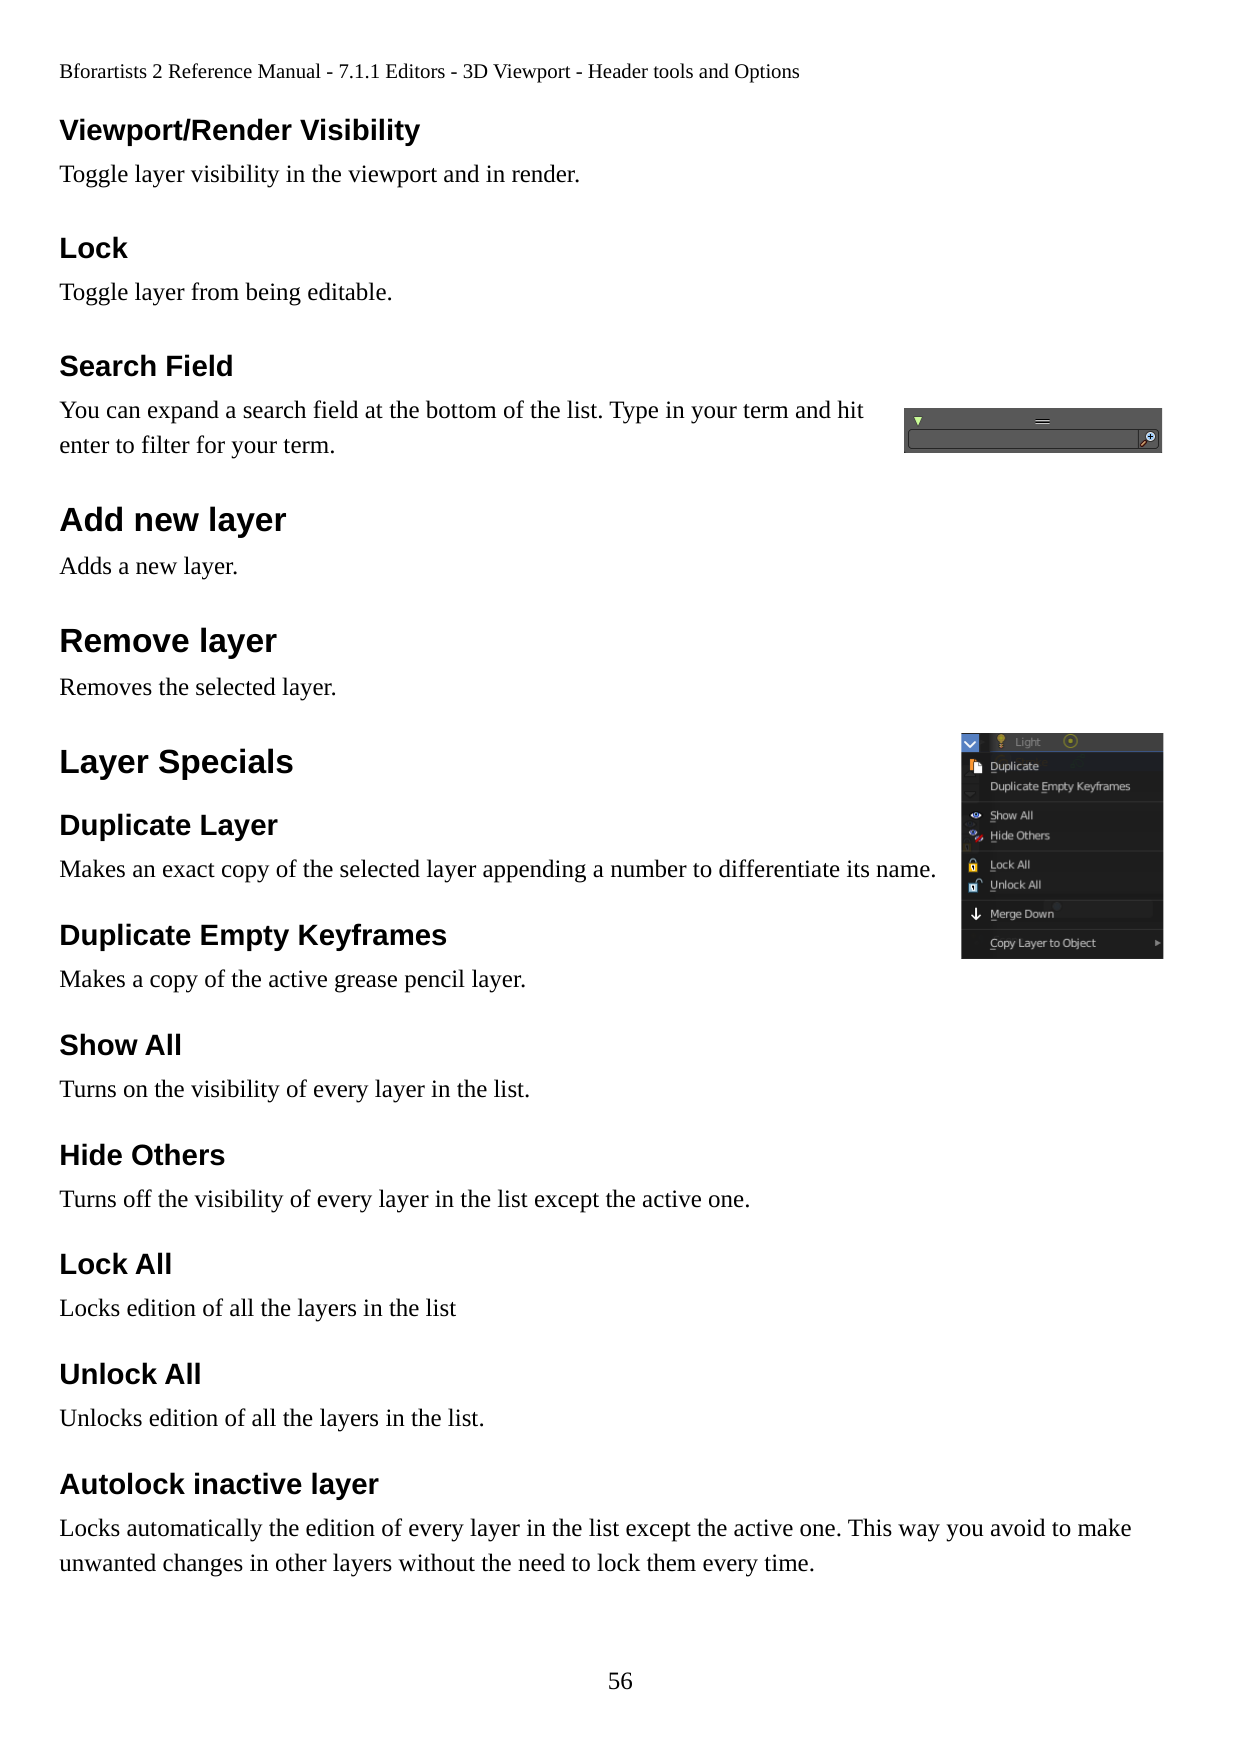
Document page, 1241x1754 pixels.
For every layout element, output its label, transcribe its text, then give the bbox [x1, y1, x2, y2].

text Adds a new layer. [59, 551, 1181, 580]
text You can expand a search field at the bottom of the list. Type in your term and hit enter to filter for your term. [59, 396, 1181, 459]
subtitle [1164, 808, 1181, 841]
subtitle Show All [59, 1027, 1181, 1061]
subtitle Autolock inactive layer [59, 1467, 1181, 1501]
text Toggle layer from being editable. [59, 277, 1181, 306]
subtitle Layer Specials [59, 742, 961, 781]
text Locks automatically the edition of every layer in the list except the active one. This way you avoid to make unwanted changes in other layers without the need to lock them every time. [59, 1513, 1181, 1577]
text Toggle layer visibility in the viewport and in render. [59, 159, 1181, 188]
picture [961, 733, 1164, 959]
subtitle Remove layer [59, 621, 1181, 659]
subtitle [1164, 742, 1181, 781]
text Turns off the visibility of every layer in the list except the active one. [59, 1184, 1181, 1212]
text Makes a copy of the active grease pencil layer. [59, 964, 1181, 993]
subtitle Add new layer [59, 500, 1181, 538]
subtitle Hide Others [59, 1137, 1181, 1171]
subtitle Viewport/Render Visibility [59, 113, 1181, 146]
subtitle [1164, 918, 1181, 951]
subtitle Lock All [59, 1247, 1181, 1281]
text Turns on the visibility of every layer in the list. [59, 1074, 1181, 1102]
text Makes an exact copy of the selected layer appending a number to differentiate its name. [59, 854, 961, 883]
picture [904, 408, 1163, 453]
subtitle Duplicate Empty Keyframes [59, 918, 961, 951]
text Locks edition of all the layers in the list [59, 1293, 1181, 1322]
text Unlocks edition of all the layers in the list. [59, 1403, 1181, 1432]
subtitle Lock [59, 231, 1181, 265]
subtitle Duplicate Layer [59, 808, 961, 841]
text Removes the selected layer. [59, 672, 1181, 701]
subtitle Search Field [59, 349, 1181, 383]
subtitle Unlock All [59, 1357, 1181, 1391]
